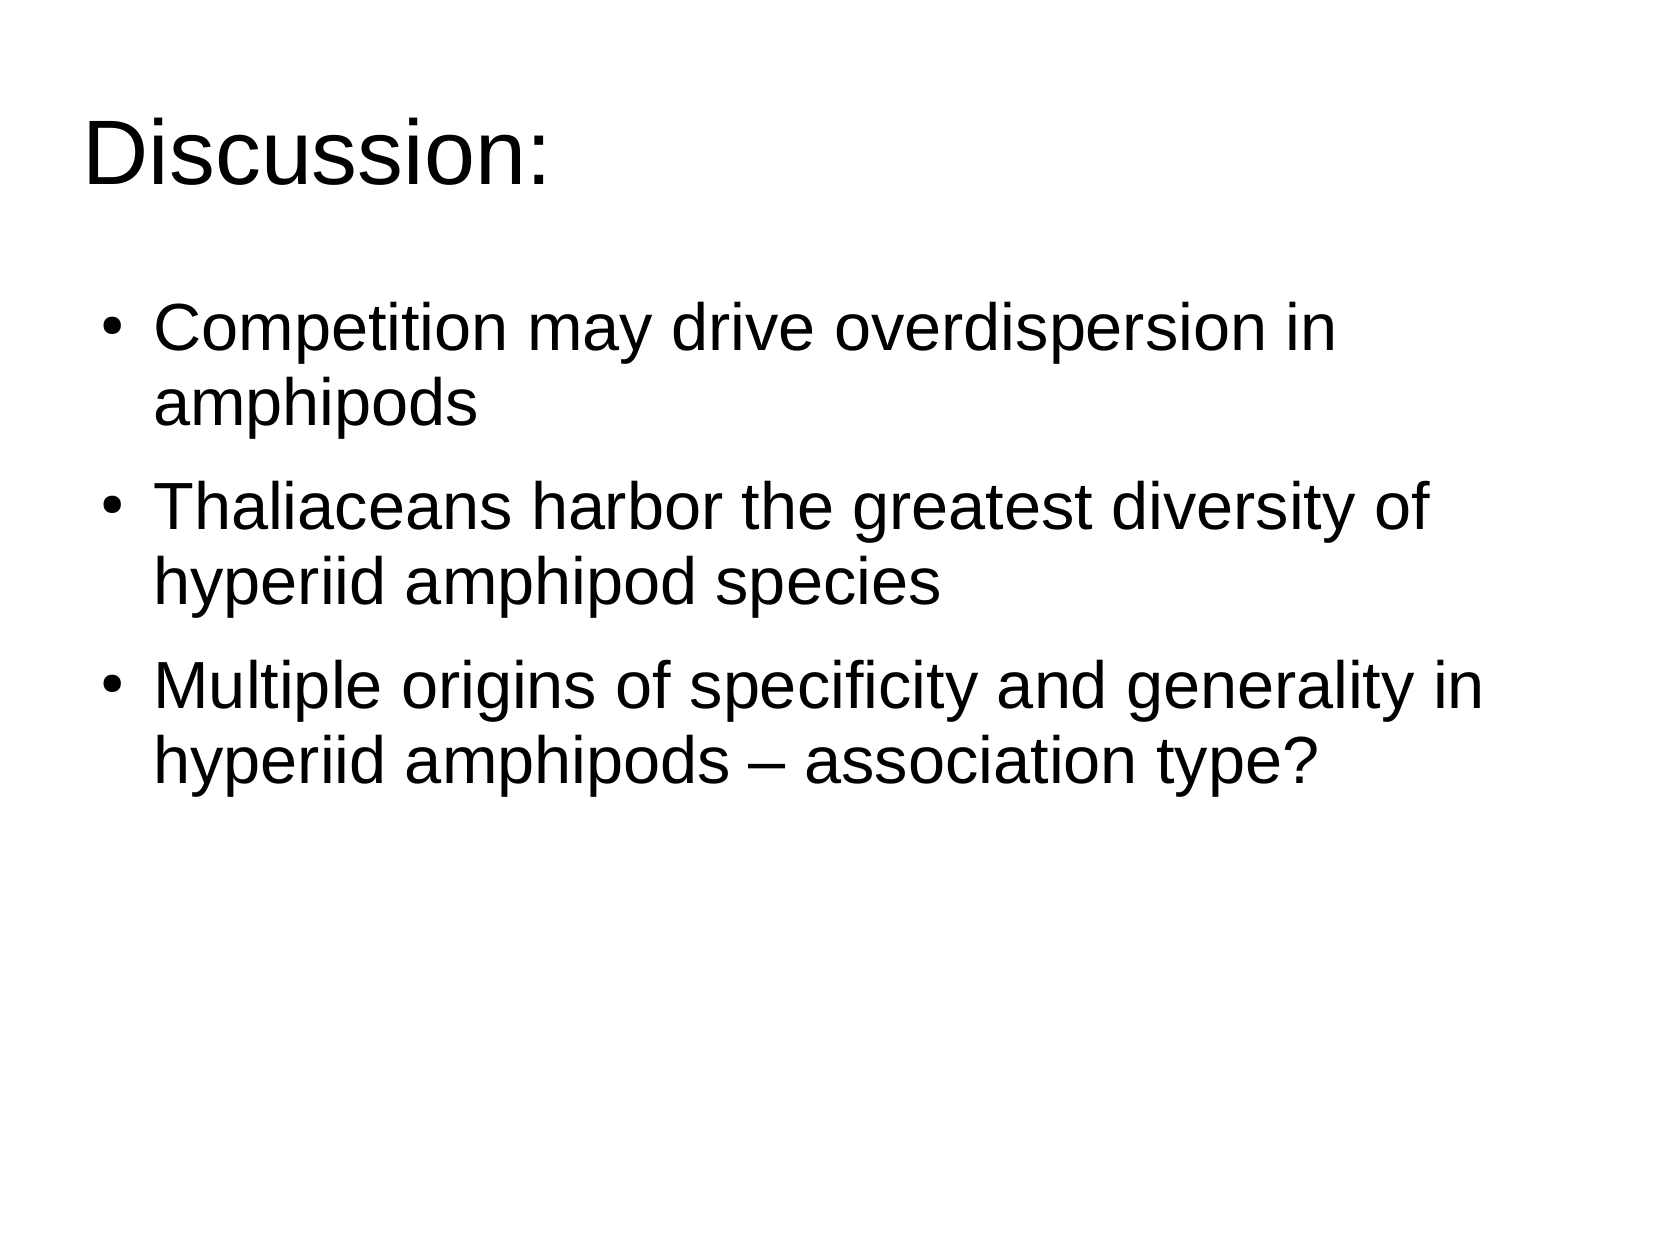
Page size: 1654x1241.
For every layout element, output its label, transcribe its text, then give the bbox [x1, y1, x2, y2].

title Discussion: [82, 49, 1571, 257]
list Competition may drive overdispersion in amphipods Thaliaceans harbor the greatest diversity of hyperiid amphipod species Multiple origins of specificity and generality in hyperiid amphipods – association type? [82, 290, 1571, 1141]
